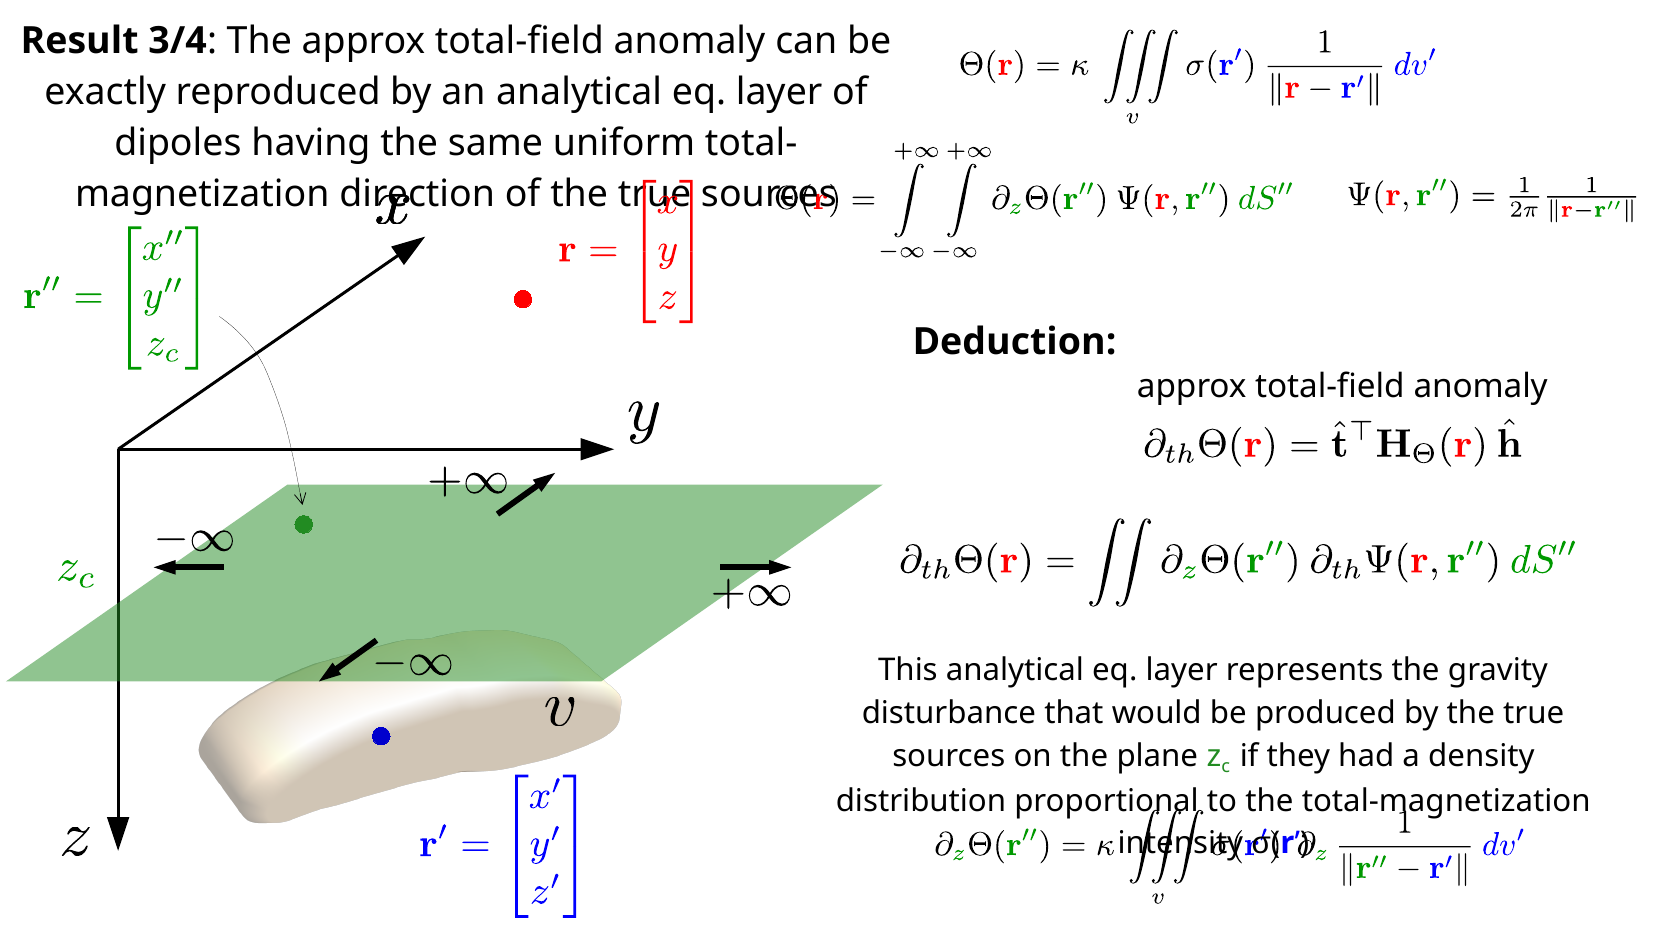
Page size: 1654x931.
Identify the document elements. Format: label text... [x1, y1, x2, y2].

picture [708, 576, 795, 611]
picture [59, 827, 93, 856]
text_box [5, 484, 883, 682]
picture [1346, 177, 1637, 223]
text_box This analytical eq. layer represents the gravity disturbance that would be produced by the true sources on the plane zc if they had a density distribution proportional to the total-magnetization intensity σ(r’) [797, 639, 1630, 800]
text_box Deduction: [897, 307, 1107, 364]
text_box approx total-field anomaly [1122, 354, 1544, 406]
picture [1141, 417, 1524, 469]
picture [934, 809, 1525, 904]
picture [417, 773, 591, 920]
picture [56, 560, 95, 588]
picture [543, 697, 578, 726]
text_box Result 3/4: The approx total-field anomaly can be exactly reproduced by an analytical eq. layer of dipoles having the same uniform total-magnetization direction of the true sources [5, 6, 922, 190]
picture [21, 224, 213, 372]
picture [897, 516, 1578, 609]
picture [803, 190, 813, 194]
text_box [372, 727, 391, 745]
picture [151, 522, 238, 557]
picture [772, 141, 1294, 262]
picture [374, 195, 413, 224]
picture [556, 178, 708, 325]
picture [958, 29, 1436, 124]
picture [369, 646, 456, 681]
text_box [514, 290, 532, 308]
picture [425, 464, 512, 499]
picture [626, 401, 662, 444]
